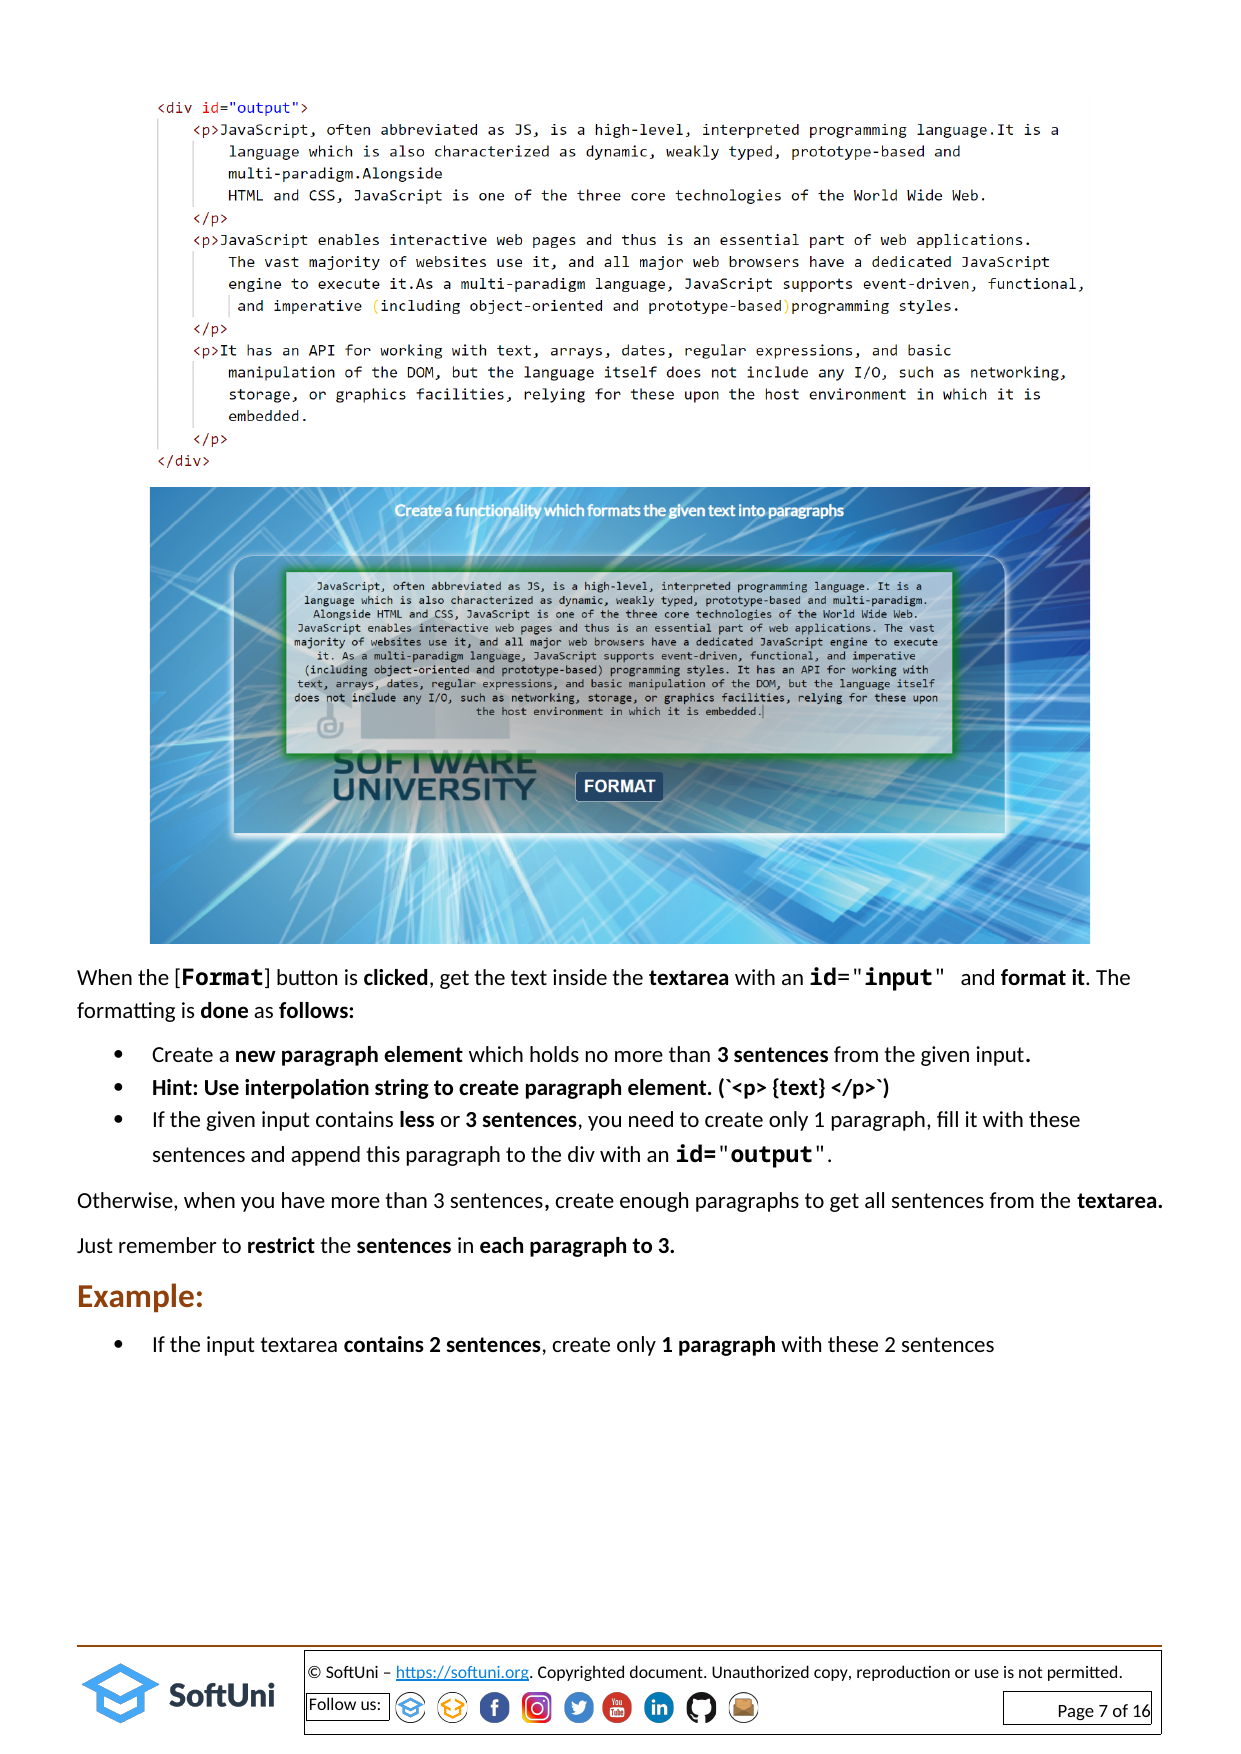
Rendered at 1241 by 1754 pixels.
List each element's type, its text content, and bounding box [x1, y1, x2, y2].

picture [75, 1658, 281, 1729]
picture [149, 95, 1091, 470]
subtitle Example: [77, 1276, 1163, 1316]
picture [644, 1692, 653, 1701]
list Hint: Use interpolation string to create paragraph element. (`<p> {text} </p>`) [114, 1073, 1163, 1101]
text When the [Format] button is clicked, get the text inside the textarea with an id="input" and format it. The formatting is done as follows: [77, 961, 1163, 1024]
text Just remember to restrict the sentences in each paragraph to 3. [77, 1231, 1163, 1259]
picture [728, 1692, 759, 1723]
picture [686, 1692, 717, 1723]
text Otherwise, when you have more than 3 sentences, create enough paragraphs to get all sentences from the textarea. [77, 1186, 1163, 1214]
picture [395, 1692, 425, 1723]
picture [480, 1692, 510, 1723]
picture [665, 1714, 674, 1723]
list If the input textarea contains 2 sentences, create only 1 paragraph with these 2 sentences [114, 1331, 1163, 1359]
list Create a new paragraph element which holds no more than 3 sentences from the given input. [114, 1041, 1163, 1069]
picture [665, 1692, 674, 1701]
list If the given input contains less or 3 sentences, you need to create only 1 paragraph, fill it with these sentences and append this paragraph to the div with an id="output". [114, 1105, 1163, 1169]
picture [149, 487, 1091, 944]
picture [437, 1692, 468, 1723]
picture [644, 1714, 653, 1723]
picture [658, 1705, 667, 1714]
picture [522, 1692, 552, 1723]
picture [602, 1692, 632, 1723]
picture [564, 1692, 594, 1723]
